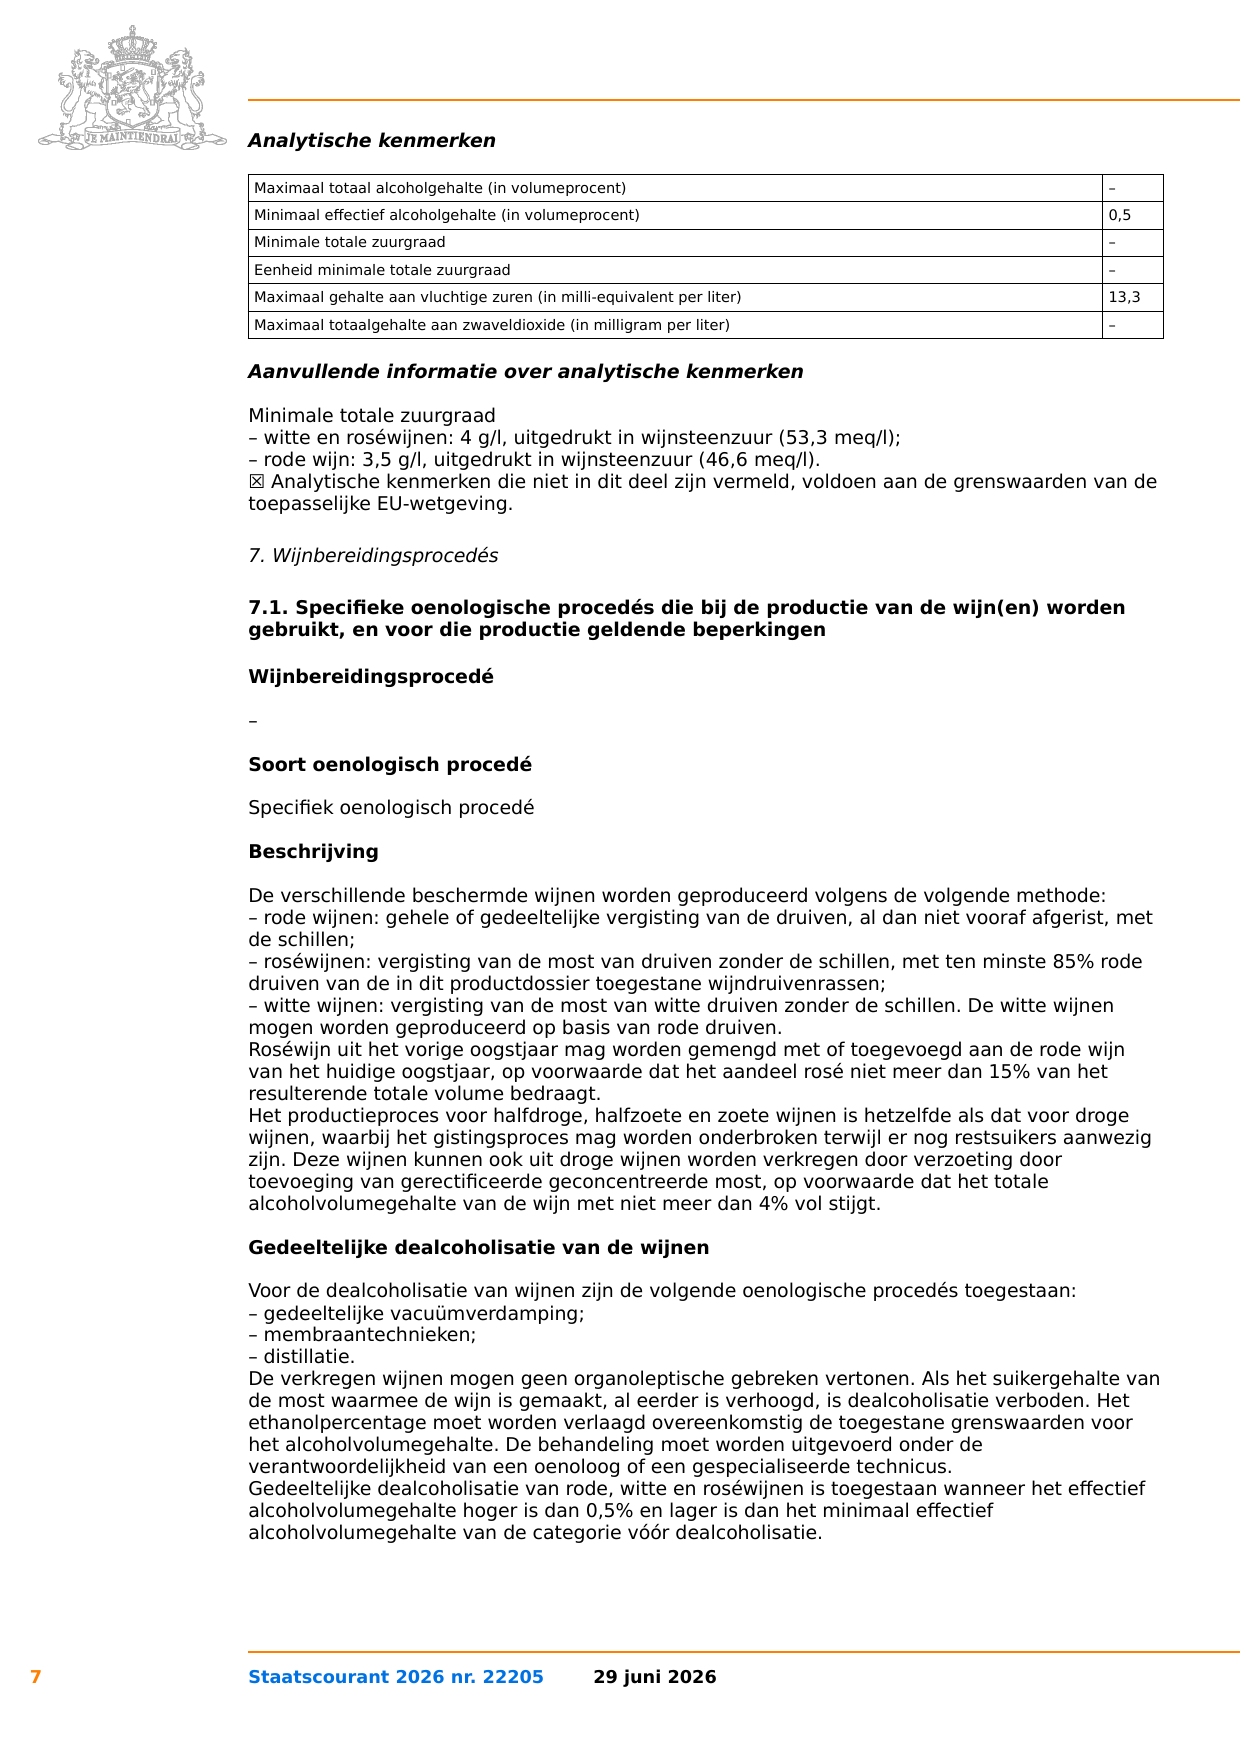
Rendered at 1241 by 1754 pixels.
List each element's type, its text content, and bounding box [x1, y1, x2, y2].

text – witte wijnen: vergisting van de most van witte druiven zonder de schillen. De witte wijnen mogen worden geproduceerd op basis van rode druiven. [248, 995, 1163, 1039]
text – membraantechnieken; [248, 1324, 1163, 1346]
table_cell 0,5 [1103, 202, 1163, 228]
subtitle Gedeeltelijke dealcoholisatie van de wijnen [248, 1237, 1163, 1258]
text Het productieproces voor halfdroge, halfzoete en zoete wijnen is hetzelfde als dat voor droge wijnen, waarbij het gistingsproces mag worden onderbroken terwijl er nog restsuikers aanwezig zijn. Deze wijnen kunnen ook uit droge wijnen worden verkregen door verzoeting door toevoeging van gerectificeerde geconcentreerde most, op voorwaarde dat het totale alcoholvolumegehalte van de wijn met niet meer dan 4% vol stijgt. [248, 1105, 1163, 1215]
picture [38, 25, 227, 150]
text – [248, 709, 1163, 732]
table_cell Eenheid minimale totale zuurgraad [249, 257, 1102, 283]
subtitle Aanvullende informatie over analytische kenmerken [248, 361, 1163, 383]
table_cell Maximaal totaalgehalte aan zwaveldioxide (in milligram per liter) [249, 312, 1102, 338]
text De verschillende beschermde wijnen worden geproduceerd volgens de volgende methode: [248, 885, 1163, 907]
table_cell – [1103, 230, 1163, 256]
subtitle Analytische kenmerken [248, 130, 1163, 152]
text – witte en roséwijnen: 4 g/l, uitgedrukt in wijnsteenzuur (53,3 meq/l); [248, 427, 1163, 449]
subtitle Soort oenologisch procedé [248, 753, 1163, 775]
subtitle Beschrijving [248, 841, 1163, 863]
text ☒ Analytische kenmerken die niet in dit deel zijn vermeld, voldoen aan de grenswaarden van de toepasselijke EU-wetgeving. [248, 471, 1163, 515]
text Minimale totale zuurgraad [248, 405, 1163, 427]
text – rode wijn: 3,5 g/l, uitgedrukt in wijnsteenzuur (46,6 meq/l). [248, 449, 1163, 471]
text Roséwijn uit het vorige oogstjaar mag worden gemengd met of toegevoegd aan de rode wijn van het huidige oogstjaar, op voorwaarde dat het aandeel rosé niet meer dan 15% van het resulterende totale volume bedraagt. [248, 1039, 1163, 1105]
table_cell Minimaal effectief alcoholgehalte (in volumeprocent) [249, 202, 1102, 228]
subtitle 7.1. Specifieke oenologische procedés die bij de productie van de wijn(en) worden gebruikt, en voor die productie geldende beperkingen [248, 597, 1163, 641]
table_cell 13,3 [1103, 284, 1163, 311]
subtitle 7. Wijnbereidingsprocedés [248, 545, 1163, 567]
text – roséwijnen: vergisting van de most van druiven zonder de schillen, met ten minste 85% rode druiven van de in dit productdossier toegestane wijndruivenrassen; [248, 951, 1163, 995]
text – gedeeltelijke vacuümverdamping; [248, 1302, 1163, 1324]
table_cell Maximaal gehalte aan vluchtige zuren (in milli-equivalent per liter) [249, 284, 1102, 311]
table_cell – [1103, 257, 1163, 283]
table_cell – [1103, 312, 1163, 338]
text Specifiek oenologisch procedé [248, 797, 1163, 819]
text Gedeeltelijke dealcoholisatie van rode, witte en roséwijnen is toegestaan wanneer het effectief alcoholvolumegehalte hoger is dan 0,5% en lager is dan het minimaal effectief alcoholvolumegehalte van de categorie vóór dealcoholisatie. [248, 1478, 1163, 1544]
table_header – [1103, 175, 1163, 201]
table_header Maximaal totaal alcoholgehalte (in volumeprocent) [249, 175, 1102, 201]
subtitle Wijnbereidingsprocedé [248, 666, 1163, 688]
text – rode wijnen: gehele of gedeeltelijke vergisting van de druiven, al dan niet vooraf afgerist, met de schillen; [248, 907, 1163, 951]
text De verkregen wijnen mogen geen organoleptische gebreken vertonen. Als het suikergehalte van de most waarmee de wijn is gemaakt, al eerder is verhoogd, is dealcoholisatie verboden. Het ethanolpercentage moet worden verlaagd overeenkomstig de toegestane grenswaarden voor het alcoholvolumegehalte. De behandeling moet worden uitgevoerd onder de verantwoordelijkheid van een oenoloog of een gespecialiseerde technicus. [248, 1368, 1163, 1478]
text – distillatie. [248, 1346, 1163, 1368]
text Voor de dealcoholisatie van wijnen zijn de volgende oenologische procedés toegestaan: [248, 1280, 1163, 1302]
table_cell Minimale totale zuurgraad [249, 230, 1102, 256]
